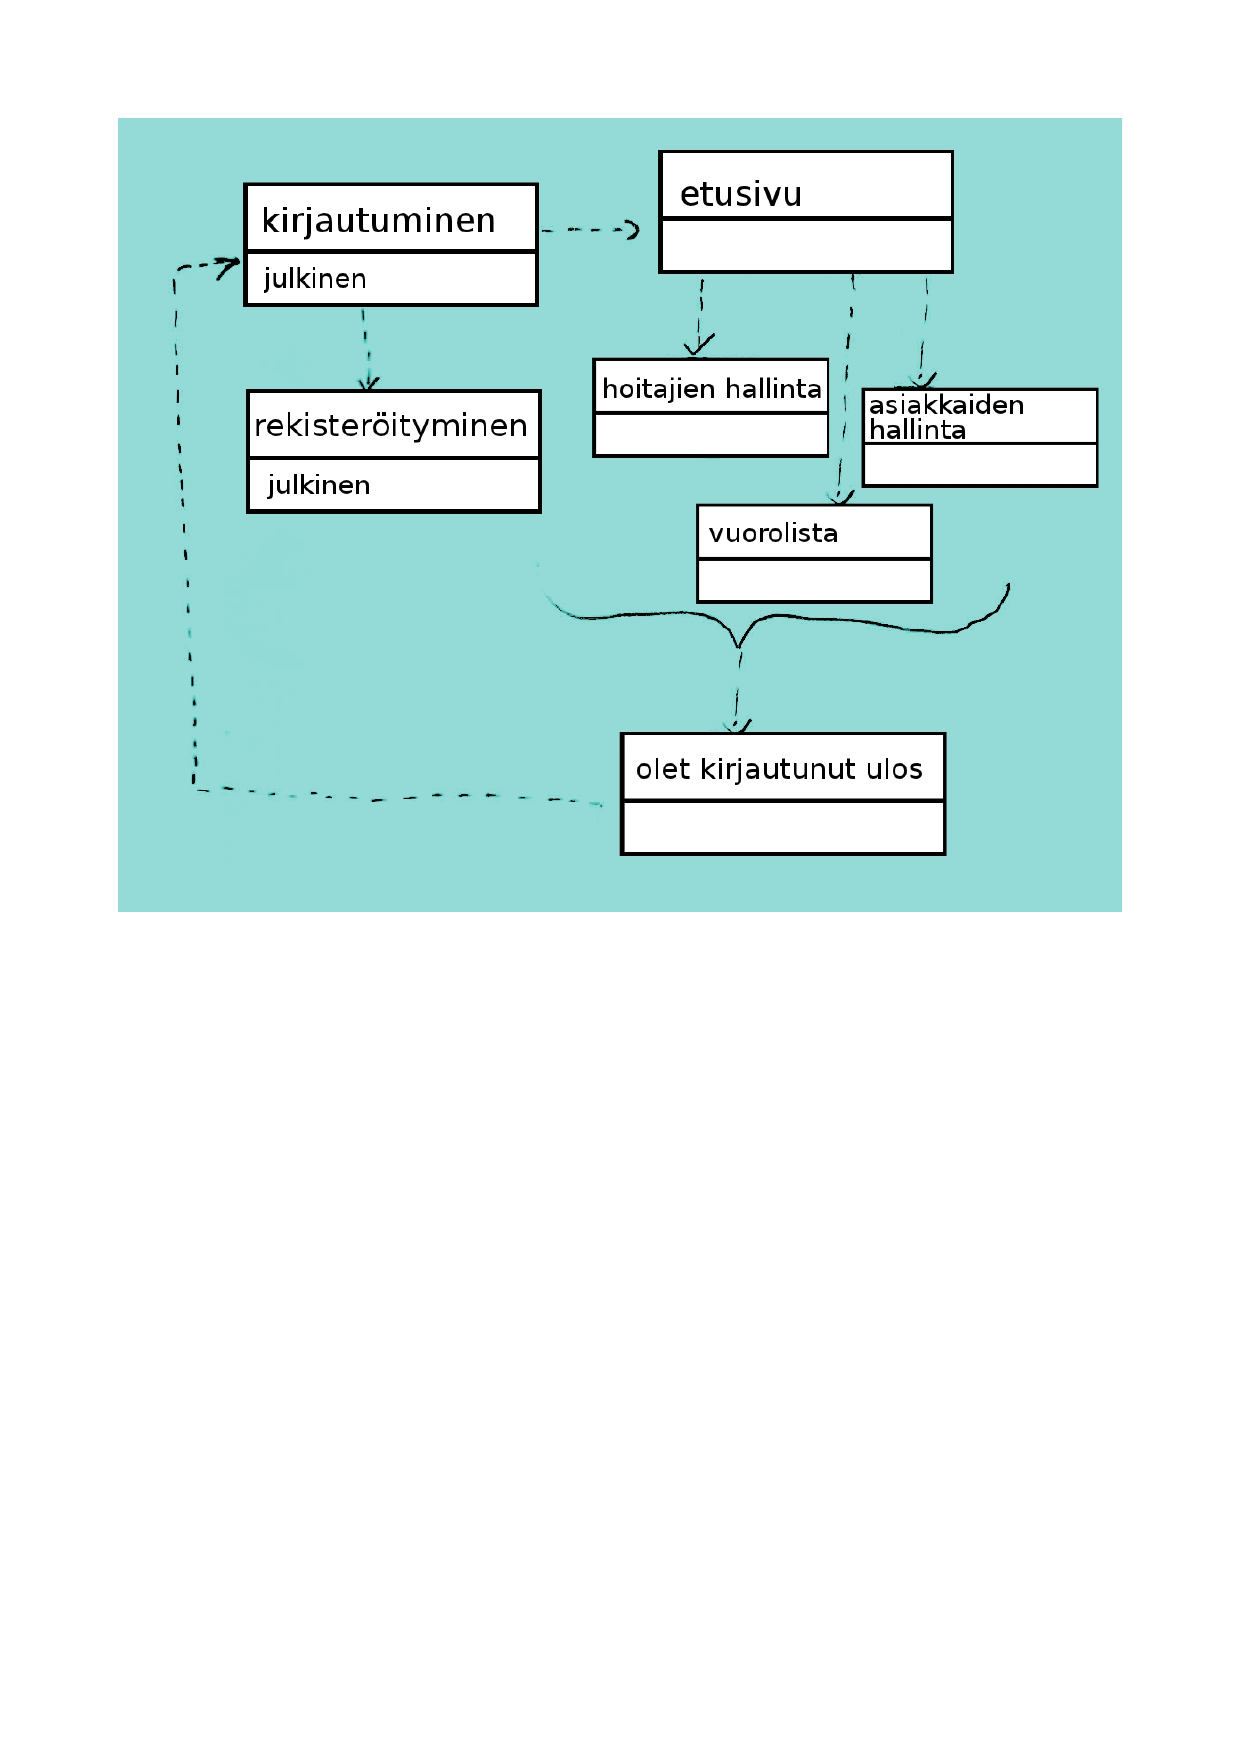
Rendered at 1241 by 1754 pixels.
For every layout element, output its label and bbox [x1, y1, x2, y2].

picture [118, 118, 1123, 912]
